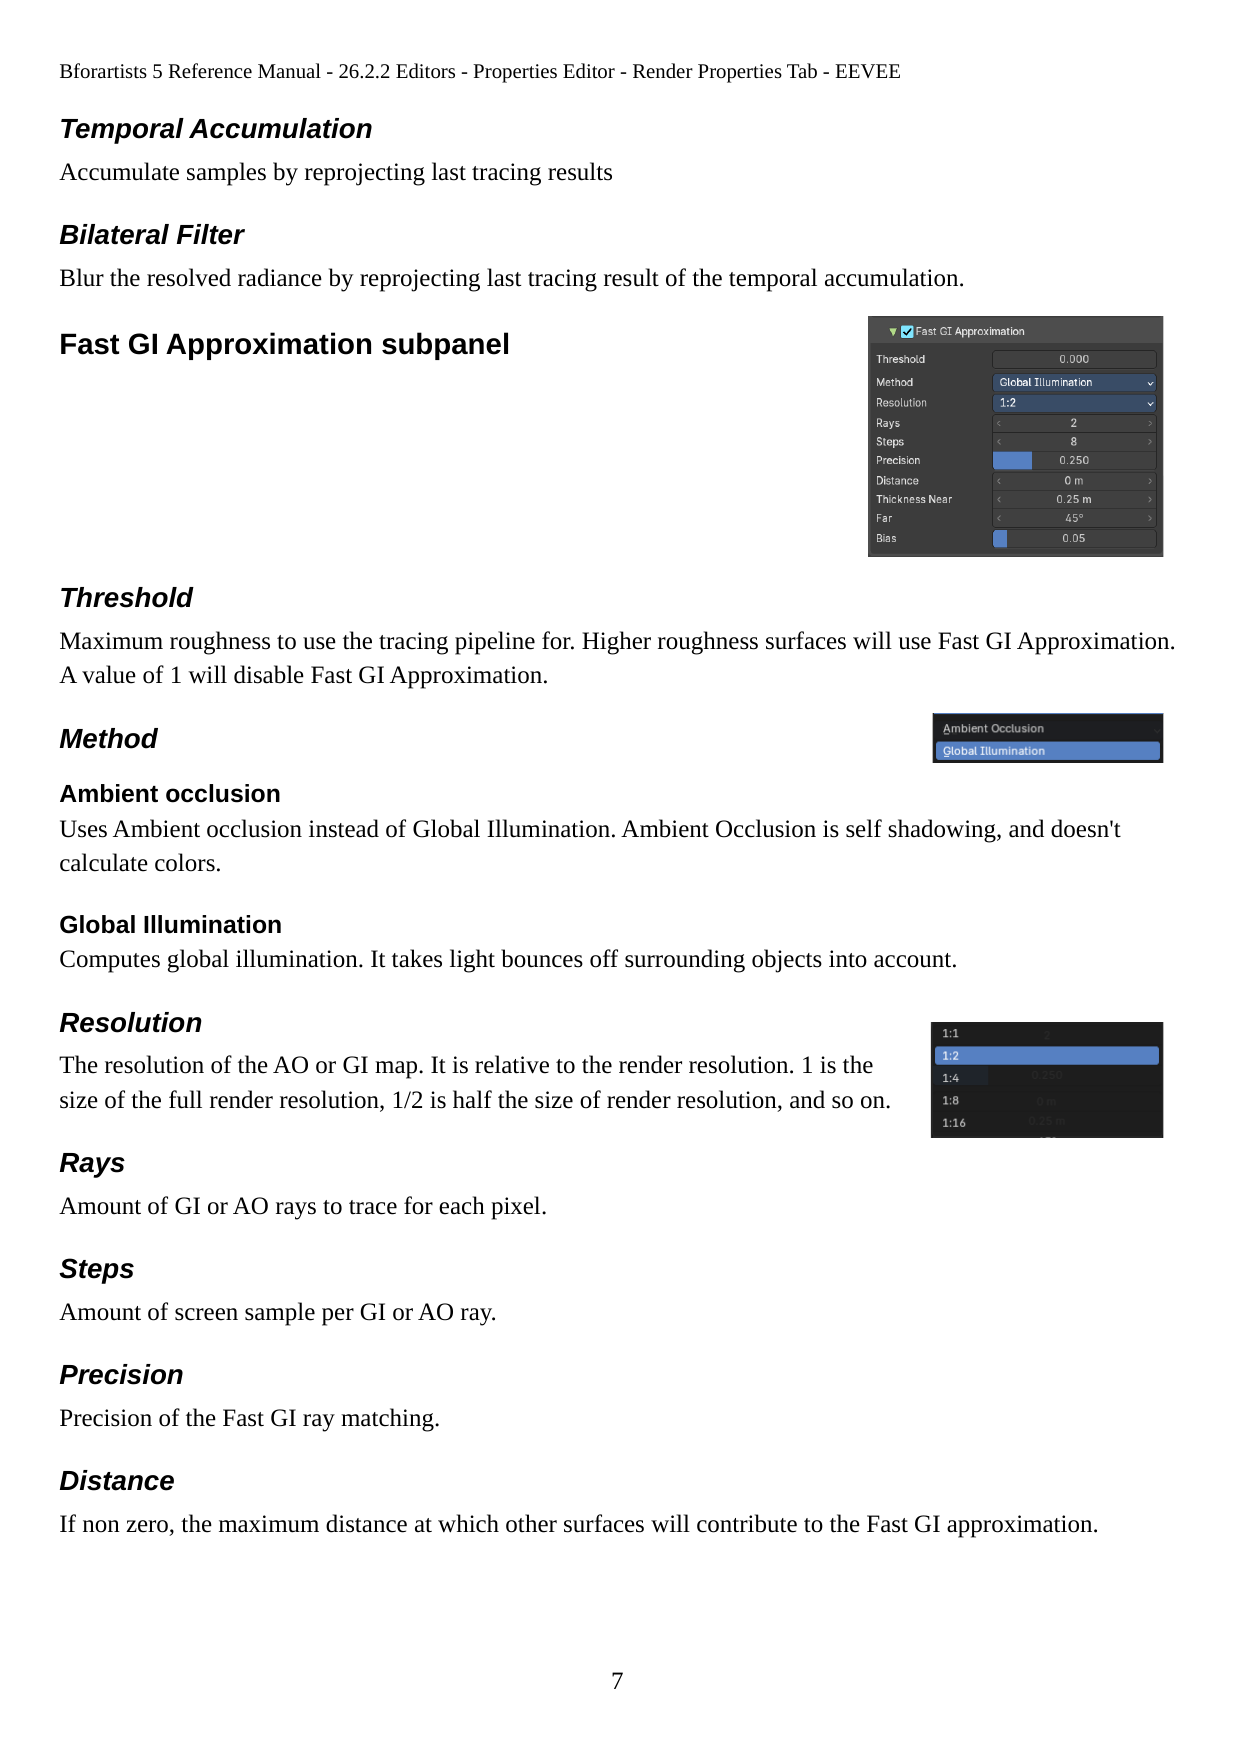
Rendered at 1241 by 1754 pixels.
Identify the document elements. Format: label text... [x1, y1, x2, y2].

subtitle Method [59, 722, 932, 754]
text The resolution of the AO or GI map. It is relative to the render resolution. 1 is the size of the full render resolution, 1/2 is half the size of render resolution, and so on. [59, 1050, 930, 1114]
subtitle Precision [59, 1358, 1181, 1390]
text If non zero, the maximum distance at which other surfaces will contribute to the Fast GI approximation. [59, 1509, 1181, 1537]
text Amount of GI or AO rays to trace for each pixel. [59, 1191, 1181, 1219]
text Maximum roughness to use the tracing pipeline for. Higher roughness surfaces will use Fast GI Approximation. A value of 1 will disable Fast GI Approximation. [59, 626, 1181, 689]
subtitle Global Illumination [59, 910, 1181, 938]
text Uses Ambient occlusion instead of Global Illumination. Ambient Occlusion is self shadowing, and doesn't calculate colors. [59, 814, 1181, 877]
subtitle Resolution [59, 1006, 1181, 1038]
subtitle Temporal Accumulation [59, 113, 1181, 144]
text Precision of the Fast GI ray matching. [59, 1403, 1181, 1431]
picture [930, 1022, 1164, 1138]
text Amount of screen sample per GI or AO ray. [59, 1297, 1181, 1326]
subtitle Distance [59, 1464, 1181, 1496]
subtitle Steps [59, 1252, 1181, 1284]
subtitle Ambient occlusion [59, 779, 1181, 807]
text Computes global illumination. It takes light bounces off surrounding objects into account. [59, 944, 1181, 973]
subtitle Fast GI Approximation subpanel [59, 327, 868, 360]
subtitle Bilateral Filter [59, 218, 1181, 250]
picture [932, 713, 1164, 763]
picture [868, 316, 1164, 557]
subtitle Rays [59, 1146, 1181, 1178]
text Accumulate samples by reprojecting last tracing results [59, 157, 1181, 186]
text Blur the resolved radiance by reprojecting last tracing result of the temporal accumulation. [59, 263, 1181, 292]
subtitle [1164, 722, 1181, 754]
subtitle Threshold [59, 582, 1181, 613]
